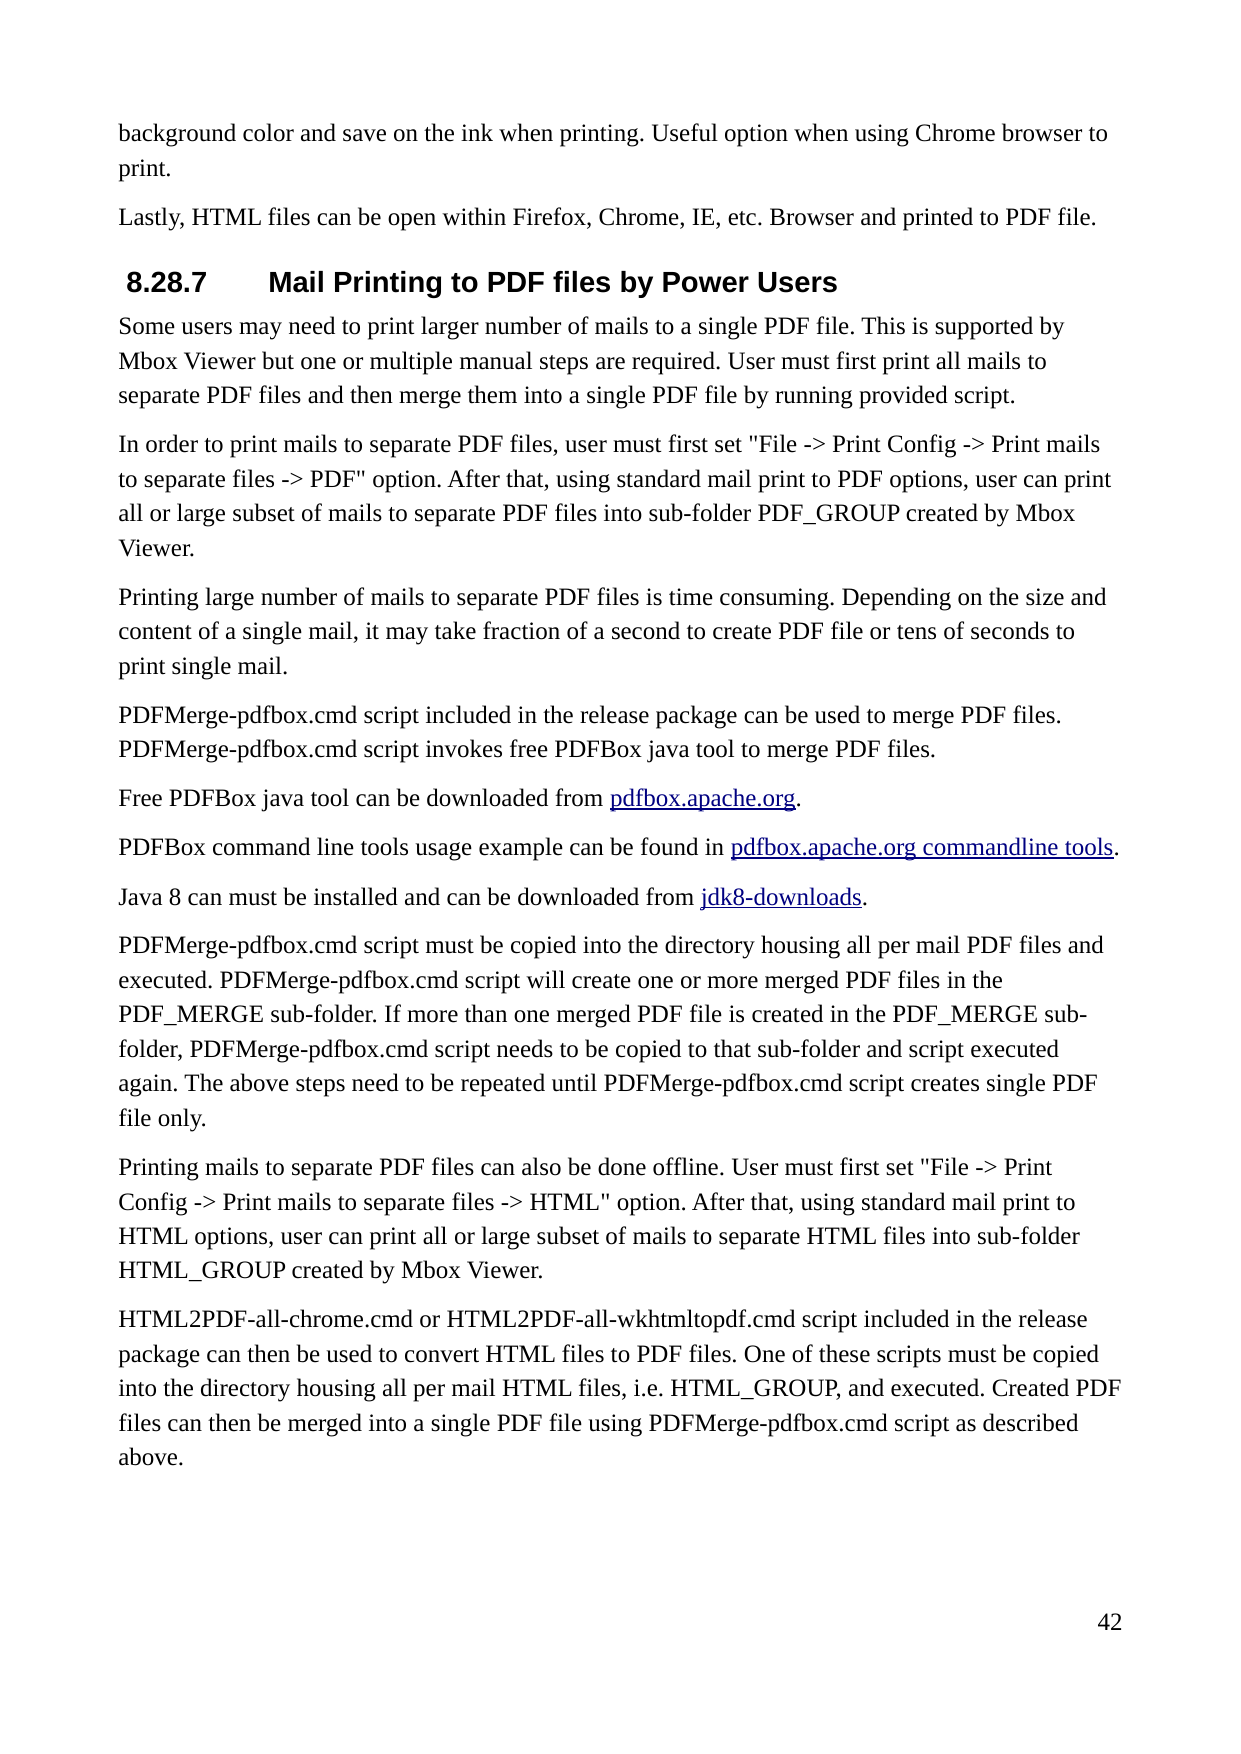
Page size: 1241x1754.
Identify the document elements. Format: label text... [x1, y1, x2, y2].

text Java 8 can must be installed and can be downloaded from jdk8-downloads. [118, 882, 1122, 910]
text PDFBox command line tools usage example can be found in pdfbox.apache.org commandline tools. [118, 832, 1122, 861]
text background color and save on the ink when printing. Useful option when using Chrome browser to print. [118, 118, 1122, 181]
text Some users may need to print larger number of mails to a single PDF file. This is supported by Mbox Viewer but one or multiple manual steps are required. User must first print all mails to separate PDF files and then merge them into a single PDF file by running provided script. [118, 311, 1122, 409]
text Free PDFBox java tool can be downloaded from pdfbox.apache.org. [118, 783, 1122, 812]
text PDFMerge-pdfbox.cmd script must be copied into the directory housing all per mail PDF files and executed. PDFMerge-pdfbox.cmd script will create one or more merged PDF files in the PDF_MERGE sub-folder. If more than one merged PDF file is created in the PDF_MERGE sub-folder, PDFMerge-pdfbox.cmd script needs to be copied to that sub-folder and script executed again. The above steps need to be repeated until PDFMerge-pdfbox.cmd script creates single PDF file only. [118, 931, 1122, 1132]
subtitle Mail Printing to PDF files by Power Users [118, 265, 1122, 299]
text PDFMerge-pdfbox.cmd script included in the release package can be used to merge PDF files. PDFMerge-pdfbox.cmd script invokes free PDFBox java tool to merge PDF files. [118, 700, 1122, 763]
text In order to print mails to separate PDF files, user must first set "File -> Print Config -> Print mails to separate files -> PDF" option. After that, using standard mail print to PDF options, user can print all or large subset of mails to separate PDF files into sub-folder PDF_GROUP created by Mbox Viewer. [118, 429, 1122, 562]
text Printing mails to separate PDF files can also be done offline. User must first set "File -> Print Config -> Print mails to separate files -> HTML" option. After that, using standard mail print to HTML options, user can print all or large subset of mails to separate HTML files into sub-folder HTML_GROUP created by Mbox Viewer. [118, 1152, 1122, 1284]
text Lastly, HTML files can be open within Firefox, Chrome, IE, etc. Browser and printed to PDF file. [118, 202, 1122, 230]
text HTML2PDF-all-chrome.cmd or HTML2PDF-all-wkhtmltopdf.cmd script included in the release package can then be used to convert HTML files to PDF files. One of these scripts must be copied into the directory housing all per mail HTML files, i.e. HTML_GROUP, and executed. Created PDF files can then be merged into a single PDF file using PDFMerge-pdfbox.cmd script as described above. [118, 1304, 1122, 1471]
text Printing large number of mails to separate PDF files is time consuming. Depending on the size and content of a single mail, it may take fraction of a second to create PDF file or tens of seconds to print single mail. [118, 582, 1122, 679]
